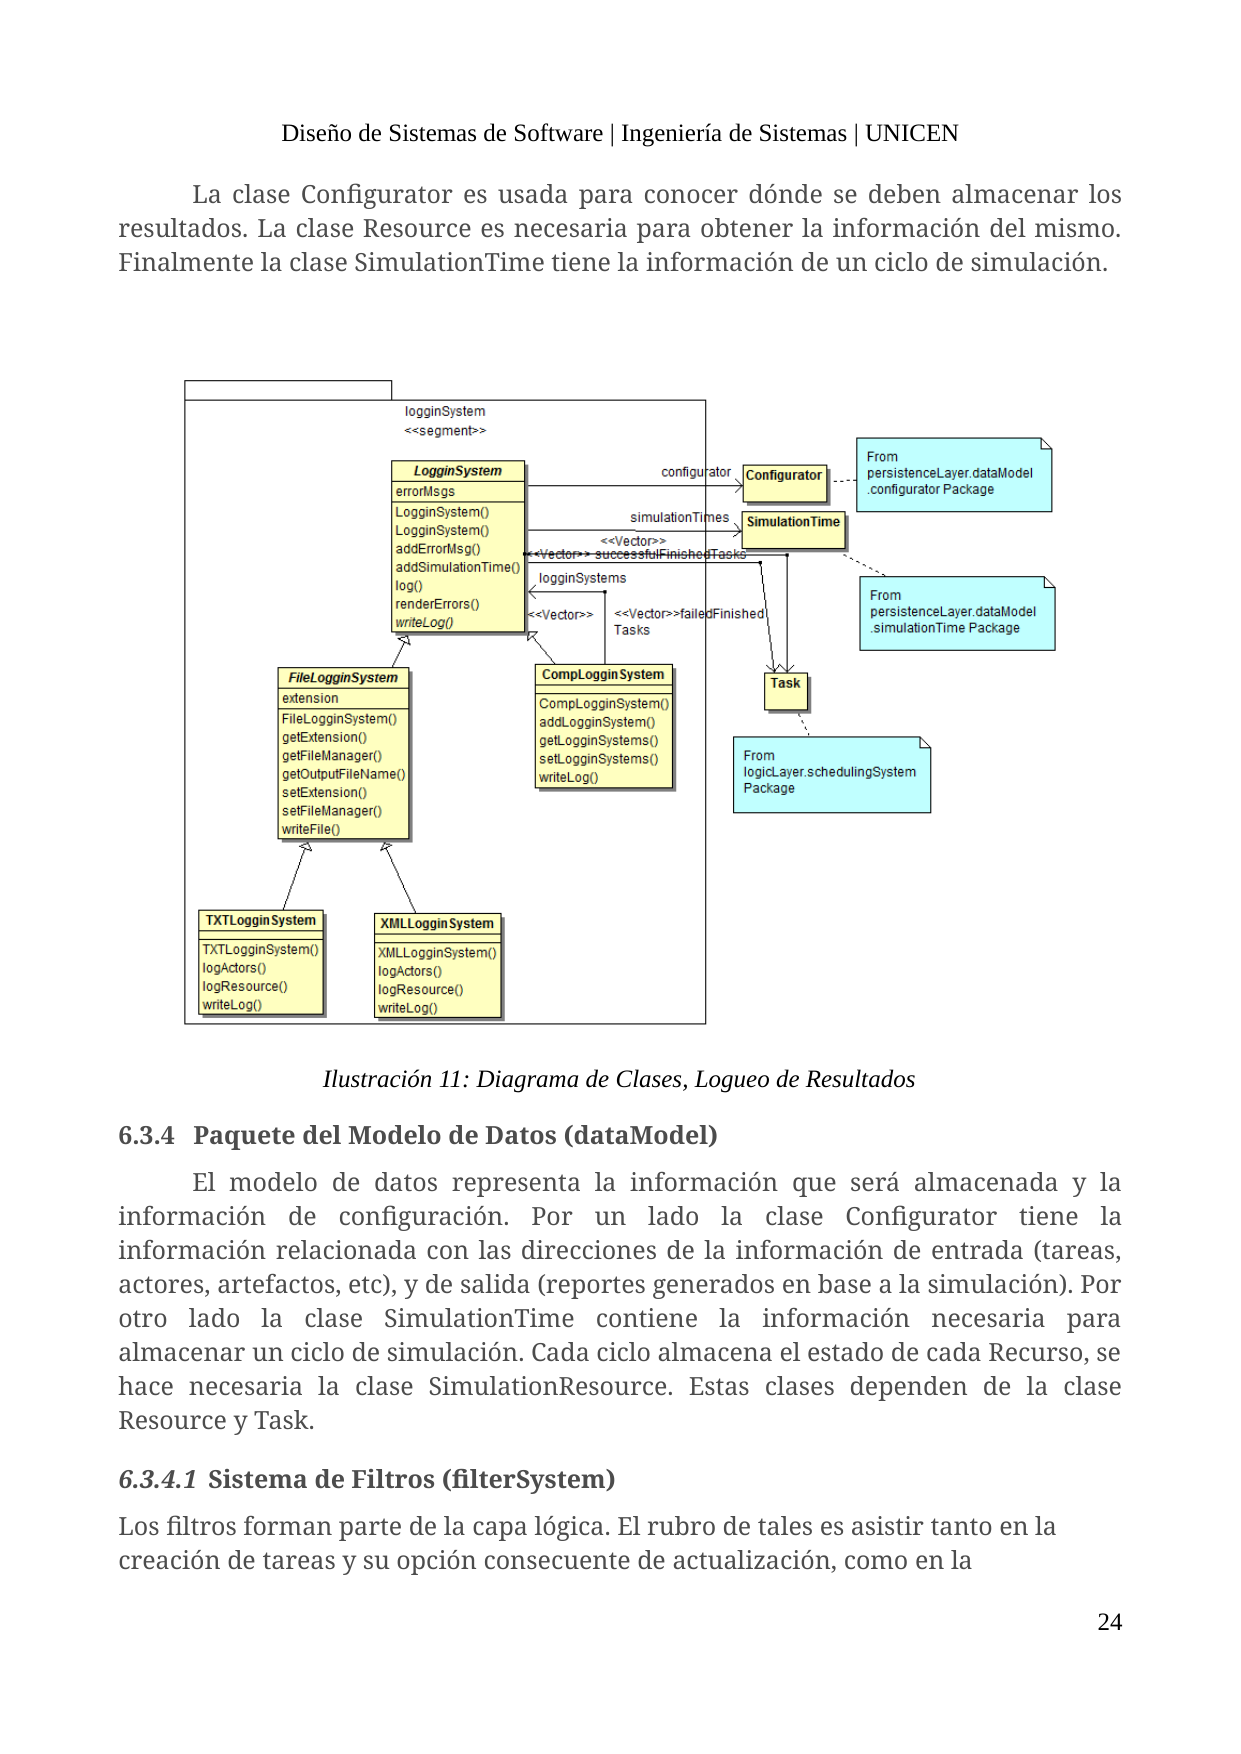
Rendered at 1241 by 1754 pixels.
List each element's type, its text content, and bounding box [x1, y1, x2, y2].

text La clase Configurator es usada para conocer dónde se deben almacenar los resultados. La clase Resource es necesaria para obtener la información del mismo. Finalmente la clase SimulationTime tiene la información de un ciclo de simulación. [118, 176, 1122, 278]
subtitle Paquete del Modelo de Datos (dataModel) [118, 1118, 1122, 1152]
text Ilustración 11: Diagrama de Clases, Logueo de Resultados [123, 1064, 1117, 1093]
picture [179, 378, 1061, 1031]
subtitle Sistema de Filtros (filterSystem) [118, 1462, 1122, 1496]
text Los filtros forman parte de la capa lógica. El rubro de tales es asistir tanto en la creación de tareas y su opción consecuente de actualización, como en la [118, 1508, 1122, 1577]
text El modelo de datos representa la información que será almacenada y la información de configuración. Por un lado la clase Configurator tiene la información relacionada con las direcciones de la información de entrada (tareas, actores, artefactos, etc), y de salida (reportes generados en base a la simulación). Por otro lado la clase SimulationTime contiene la información necesaria para almacenar un ciclo de simulación. Cada ciclo almacena el estado de cada Recurso, se hace necesaria la clase SimulationResource. Estas clases dependen de la clase Resource y Task. [118, 1164, 1122, 1437]
